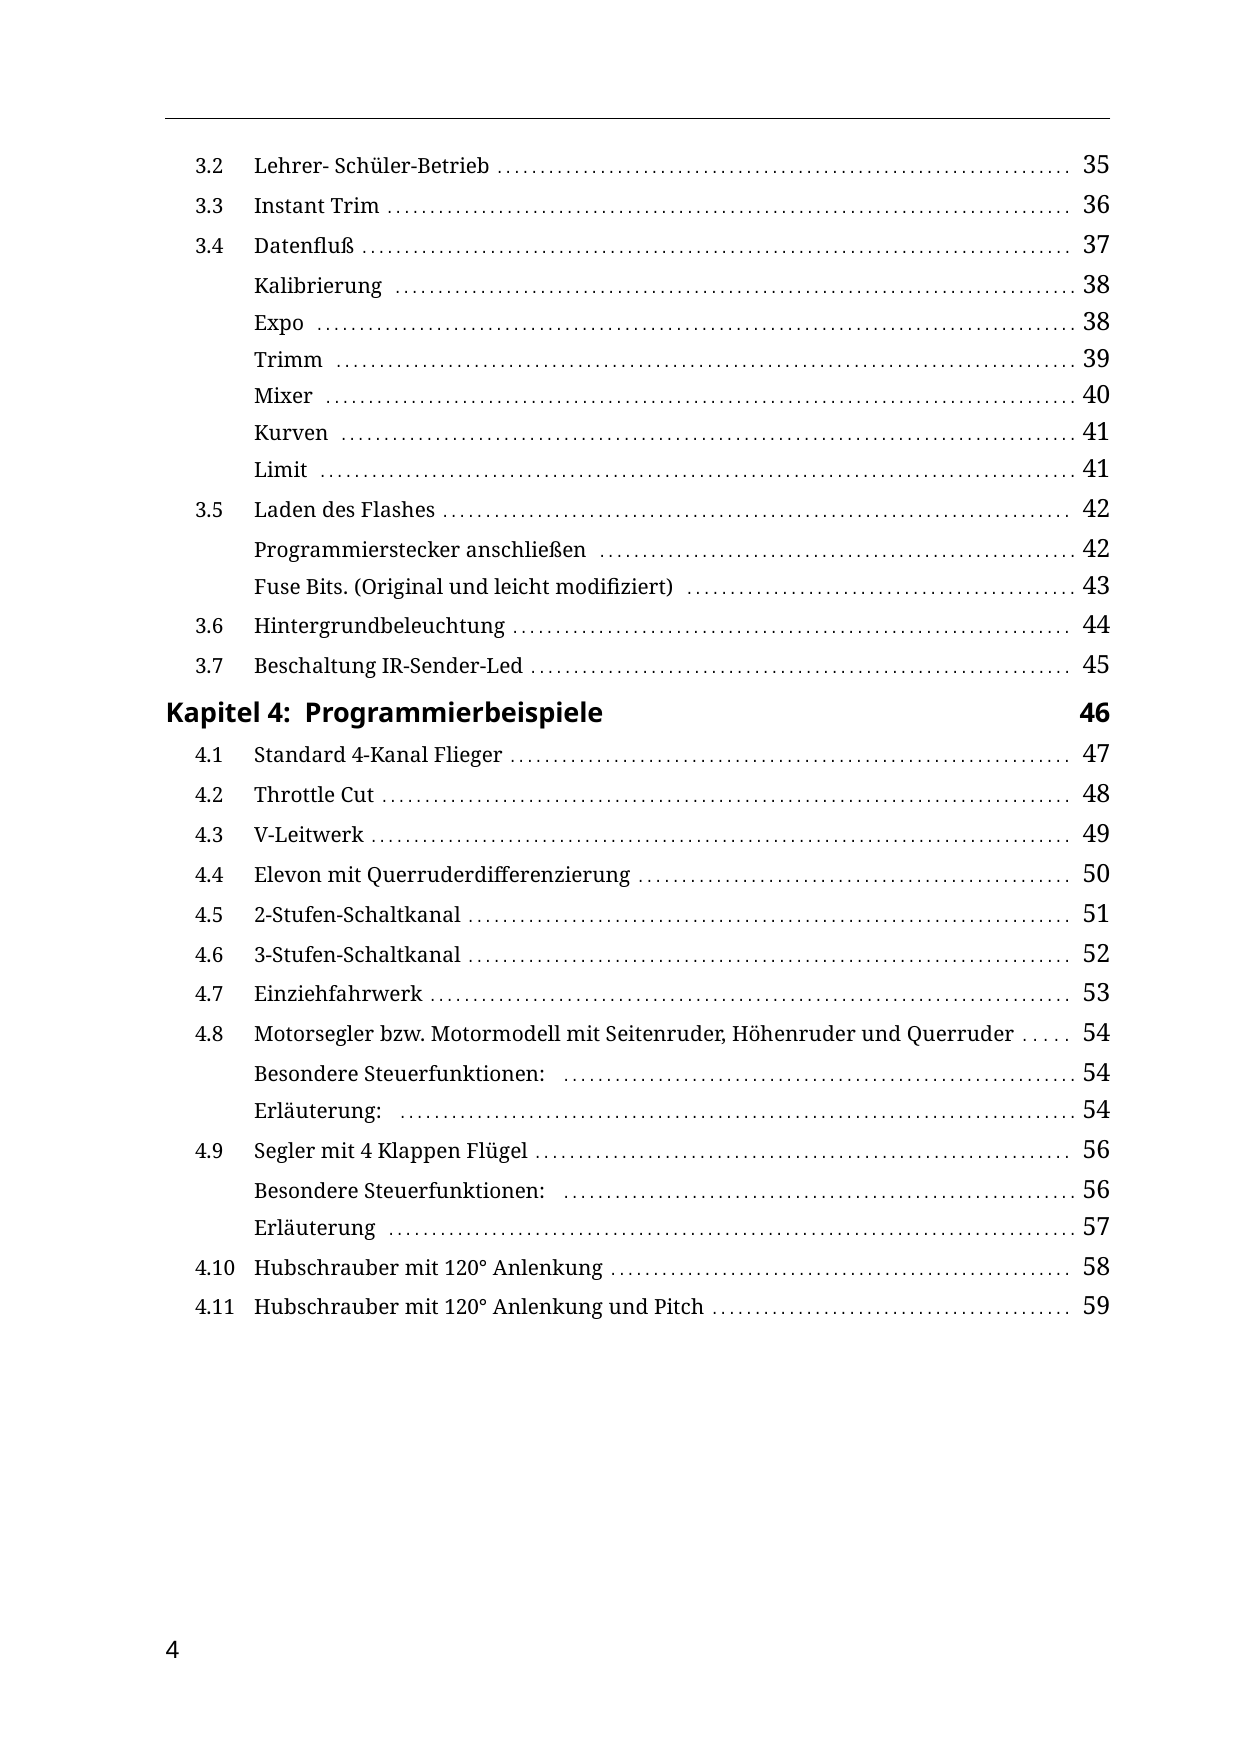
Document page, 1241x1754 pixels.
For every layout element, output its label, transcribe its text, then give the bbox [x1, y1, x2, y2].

text Programmierstecker anschließen 42 [254, 531, 1110, 565]
text 4.9 Segler mit 4 Klappen Flügel 56 [195, 1132, 1110, 1166]
text 4.8 Motorsegler bzw. Motormodell mit Seitenruder, Höhenruder und Querruder 54 [195, 1015, 1110, 1049]
text Mixer 40 [254, 377, 1110, 411]
text 4.1 Standard 4-Kanal Flieger 47 [195, 736, 1110, 770]
text 4.2 Throttle Cut 48 [195, 776, 1110, 810]
text Erläuterung 57 [254, 1208, 1110, 1242]
text Kapitel 4: Programmierbeispiele 46 [165, 693, 1110, 730]
text 3.3 Instant Trim 36 [195, 187, 1110, 221]
text Limit 41 [254, 451, 1110, 485]
text 4.7 Einziehfahrwerk 53 [195, 975, 1110, 1009]
text 4.6 3-Stufen-Schaltkanal 52 [195, 936, 1110, 969]
text Besondere Steuerfunktionen: 56 [254, 1172, 1110, 1206]
text Besondere Steuerfunktionen: 54 [254, 1055, 1110, 1089]
text Fuse Bits. (Original und leicht modifiziert) 43 [254, 568, 1110, 602]
text Erläuterung: 54 [254, 1092, 1110, 1126]
text Kurven 41 [254, 414, 1110, 448]
text 4.3 V-Leitwerk 49 [195, 816, 1110, 850]
text 4.4 Elevon mit Querruderdifferenzierung 50 [195, 856, 1110, 890]
text 3.7 Beschaltung IR-Sender-Led 45 [195, 647, 1110, 681]
text Kalibrierung 38 [254, 267, 1110, 301]
text 4.11 Hubschrauber mit 120° Anlenkung und Pitch 59 [195, 1288, 1110, 1322]
text Expo 38 [254, 304, 1110, 338]
text Trimm 39 [254, 341, 1110, 375]
text 3.2 Lehrer- Schüler-Betrieb 35 [195, 147, 1110, 181]
text 4.10 Hubschrauber mit 120° Anlenkung 58 [195, 1248, 1110, 1282]
text 4.5 2-Stufen-Schaltkanal 51 [195, 896, 1110, 929]
text 3.5 Laden des Flashes 42 [195, 491, 1110, 525]
text 3.4 Datenfluß 37 [195, 227, 1110, 261]
text 3.6 Hintergrundbeleuchtung 44 [195, 607, 1110, 641]
